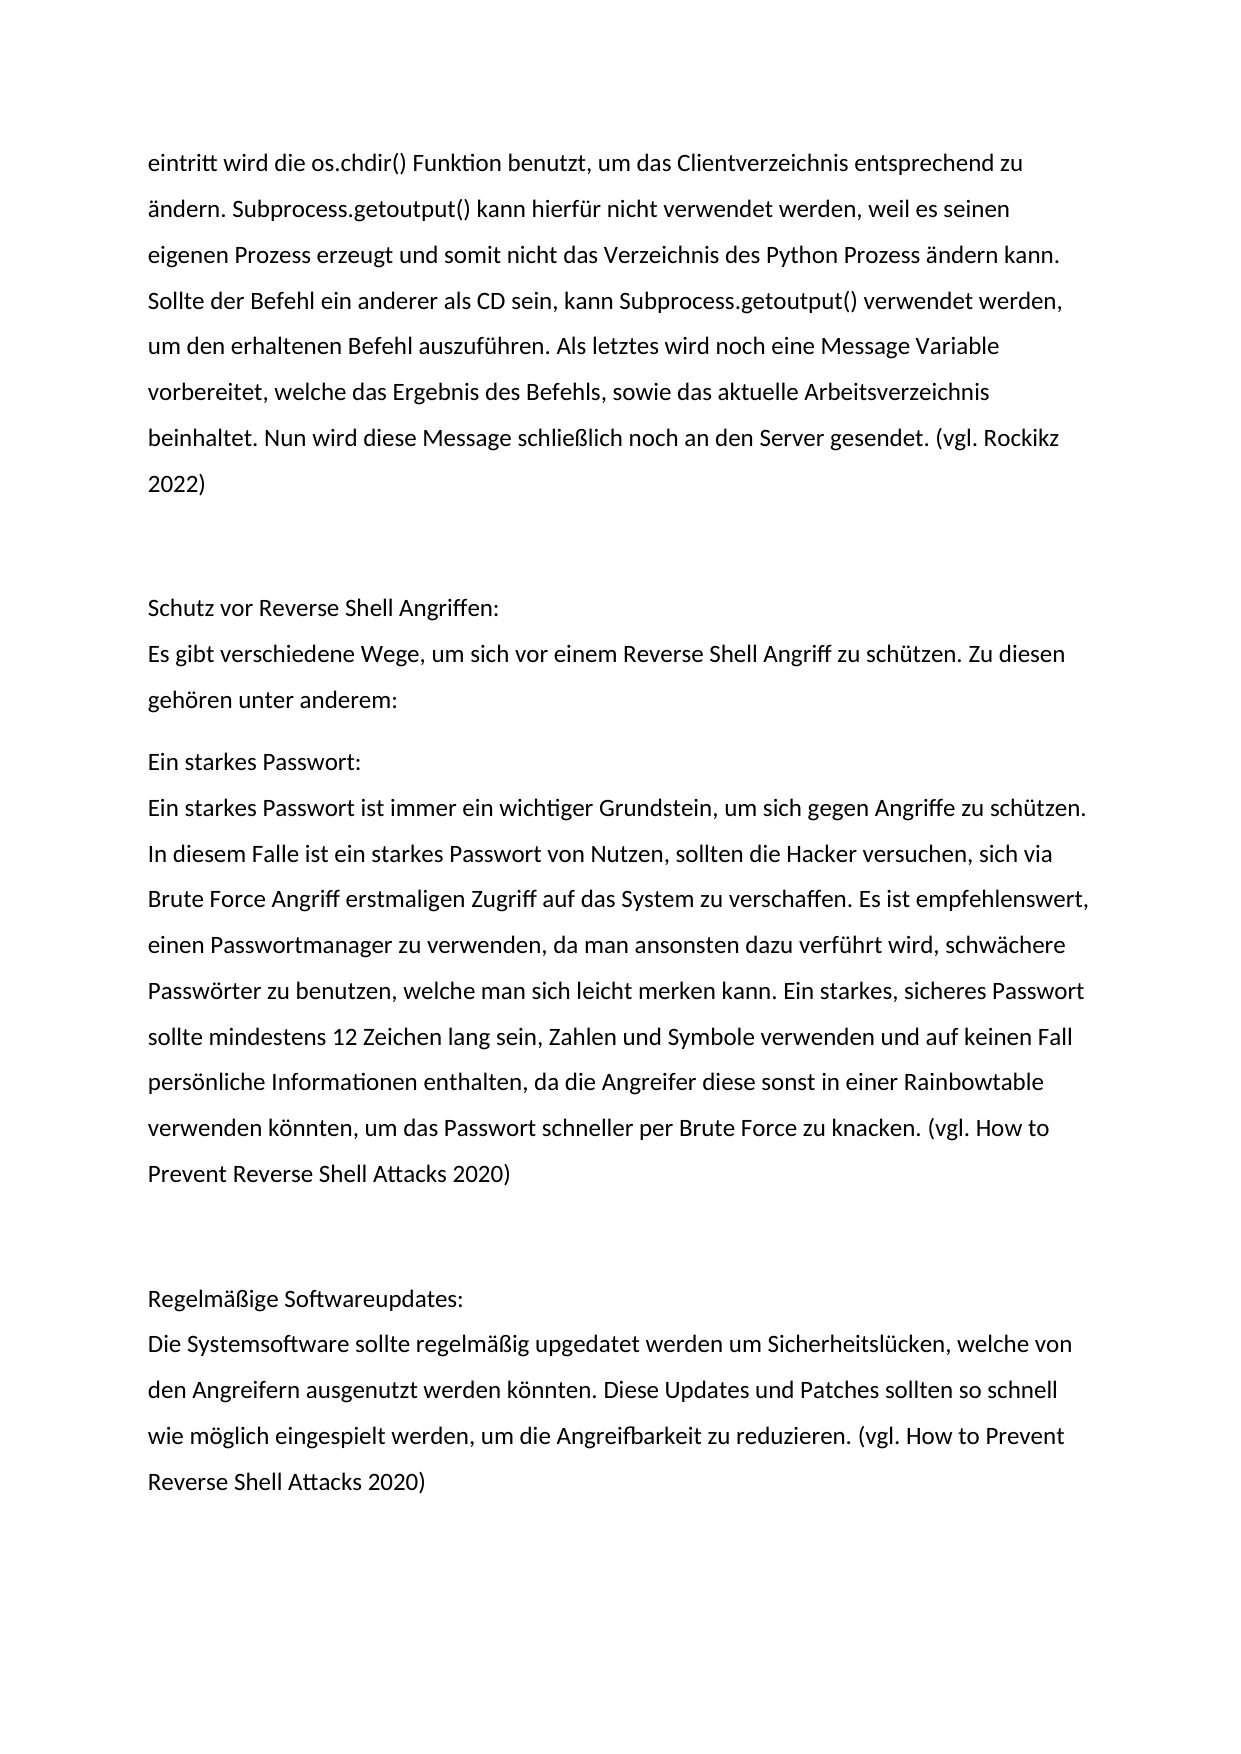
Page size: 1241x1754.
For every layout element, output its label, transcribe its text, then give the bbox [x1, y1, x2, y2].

text Ein starkes Passwort: Ein starkes Passwort ist immer ein wichtiger Grundstein, um sich gegen Angriffe zu schützen. In diesem Falle ist ein starkes Passwort von Nutzen, sollten die Hacker versuchen, sich via Brute Force Angriff erstmaligen Zugriff auf das System zu verschaffen. Es ist empfehlenswert, einen Passwortmanager zu verwenden, da man ansonsten dazu verführt wird, schwächere Passwörter zu benutzen, welche man sich leicht merken kann. Ein starkes, sicheres Passwort sollte mindestens 12 Zeichen lang sein, Zahlen und Symbole verwenden und auf keinen Fall persönliche Informationen enthalten, da die Angreifer diese sonst in einer Rainbowtable verwenden könnten, um das Passwort schneller per Brute Force zu knacken. (vgl. How to Prevent Reverse Shell Attacks 2020) [148, 746, 1093, 1188]
text Schutz vor Reverse Shell Angriffen: Es gibt verschiedene Wege, um sich vor einem Reverse Shell Angriff zu schützen. Zu diesen gehören unter anderem: [148, 592, 1093, 714]
text Regelmäßige Softwareupdates: Die Systemsoftware sollte regelmäßig upgedatet werden um Sicherheitslücken, welche von den Angreifern ausgenutzt werden könnten. Diese Updates und Patches sollten so schnell wie möglich eingespielt werden, um die Angreifbarkeit zu reduzieren. (vgl. How to Prevent Reverse Shell Attacks 2020) [148, 1283, 1093, 1496]
text eintritt wird die os.chdir() Funktion benutzt, um das Clientverzeichnis entsprechend zu ändern. Subprocess.getoutput() kann hierfür nicht verwendet werden, weil es seinen eigenen Prozess erzeugt und somit nicht das Verzeichnis des Python Prozess ändern kann. Sollte der Befehl ein anderer als CD sein, kann Subprocess.getoutput() verwendet werden, um den erhaltenen Befehl auszuführen. Als letztes wird noch eine Message Variable vorbereitet, welche das Ergebnis des Befehls, sowie das aktuelle Arbeitsverzeichnis beinhaltet. Nun wird diese Message schließlich noch an den Server gesendet. (vgl. Rockikz 2022) [148, 148, 1093, 498]
